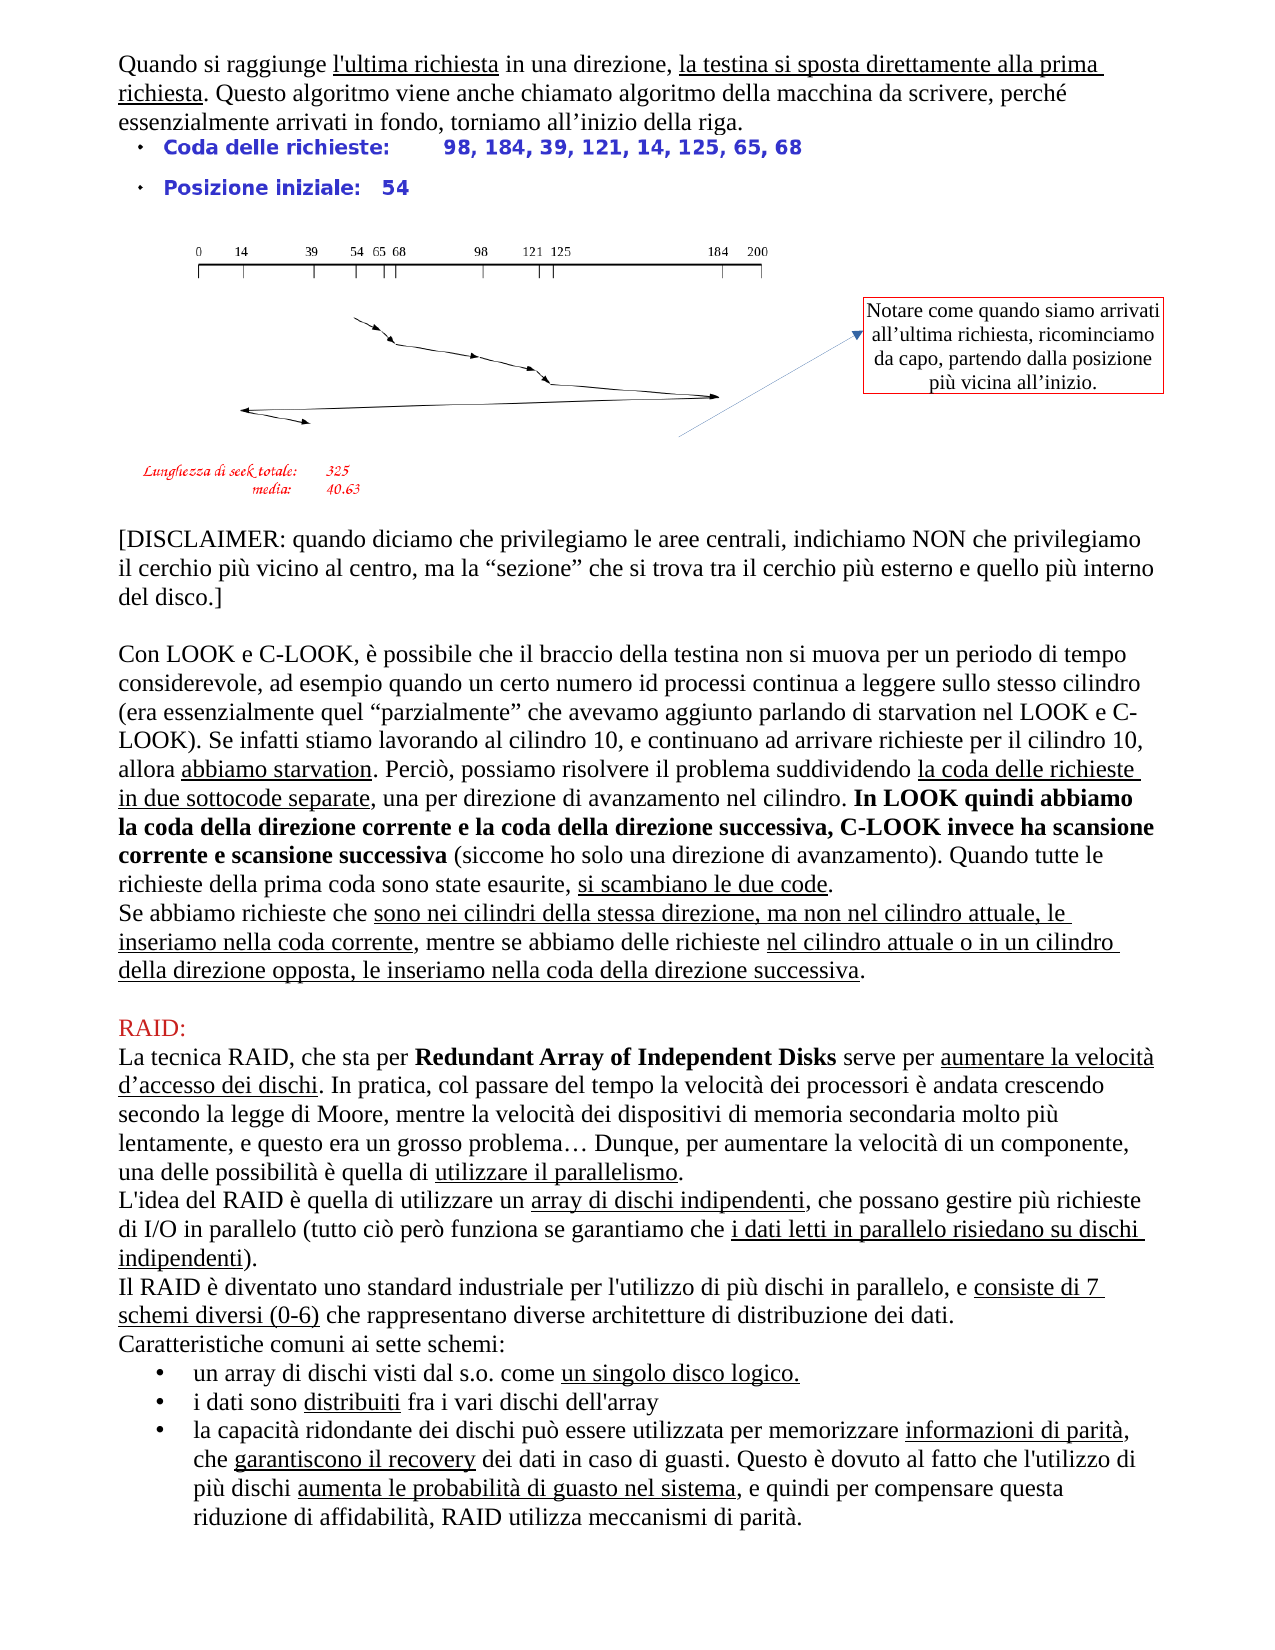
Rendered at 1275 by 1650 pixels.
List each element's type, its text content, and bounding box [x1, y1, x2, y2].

text Se abbiamo richieste che sono nei cilindri della stessa direzione, ma non nel cilindro attuale, le inseriamo nella coda corrente, mentre se abbiamo delle richieste nel cilindro attuale o in un cilindro della direzione opposta, le inseriamo nella coda della direzione successiva. [118, 898, 1157, 984]
text [DISCLAIMER: quando diciamo che privilegiamo le aree centrali, indichiamo NON che privilegiamo il cerchio più vicino al centro, ma la “sezione” che si trova tra il cerchio più esterno e quello più interno del disco.] [118, 524, 1157, 611]
text Il RAID è diventato uno standard industriale per l'utilizzo di più dischi in parallelo, e consiste di 7 schemi diversi (0-6) che rappresentano diverse architetture di distribuzione dei dati. [118, 1272, 1157, 1329]
text Caratteristiche comuni ai sette schemi: [118, 1329, 1157, 1358]
list i dati sono distribuiti fra i vari dischi dell'array [156, 1387, 1157, 1416]
text Con LOOK e C-LOOK, è possibile che il braccio della testina non si muova per un periodo di tempo considerevole, ad esempio quando un certo numero id processi continua a leggere sullo stesso cilindro (era essenzialmente quel “parzialmente” che avevamo aggiunto parlando di starvation nel LOOK e C-LOOK). Se infatti stiamo lavorando al cilindro 10, e continuano ad arrivare richieste per il cilindro 10, allora abbiamo starvation. Perciò, possiamo risolvere il problema suddividendo la coda delle richieste in due sottocode separate, una per direzione di avanzamento nel cilindro. In LOOK quindi abbiamo la coda della direzione corrente e la coda della direzione successiva, C-LOOK invece ha scansione corrente e scansione successiva (siccome ho solo una direzione di avanzamento). Quando tutte le richieste della prima coda sono state esaurite, si scambiano le due code. [118, 639, 1157, 898]
text RAID: [118, 1013, 1157, 1042]
text La tecnica RAID, che sta per Redundant Array of Independent Disks serve per aumentare la velocità d’accesso dei dischi. In pratica, col passare del tempo la velocità dei processori è andata crescendo secondo la legge di Moore, mentre la velocità dei dispositivi di memoria secondaria molto più lentamente, e questo era un grosso problema… Dunque, per aumentare la velocità di un componente, una delle possibilità è quella di utilizzare il parallelismo. [118, 1042, 1157, 1186]
list la capacità ridondante dei dischi può essere utilizzata per memorizzare informazioni di parità, che garantiscono il recovery dei dati in caso di guasti. Questo è dovuto al fatto che l'utilizzo di più dischi aumenta le probabilità di guasto nel sistema, e quindi per compensare questa riduzione di affidabilità, RAID utilizza meccanismi di parità. [156, 1416, 1157, 1531]
list un array di dischi visti dal s.o. come un singolo disco logico. [156, 1358, 1157, 1387]
text L'idea del RAID è quella di utilizzare un array di dischi indipendenti, che possano gestire più richieste di I/O in parallelo (tutto ciò però funziona se garantiamo che i dati letti in parallelo risiedano su dischi indipendenti). [118, 1186, 1157, 1272]
text Quando si raggiunge l'ultima richiesta in una direzione, la testina si sposta direttamente alla prima richiesta. Questo algoritmo viene anche chiamato algoritmo della macchina da scrivere, perché essenzialmente arrivati in fondo, torniamo all’inizio della riga. [118, 49, 1157, 136]
picture [129, 135, 813, 496]
